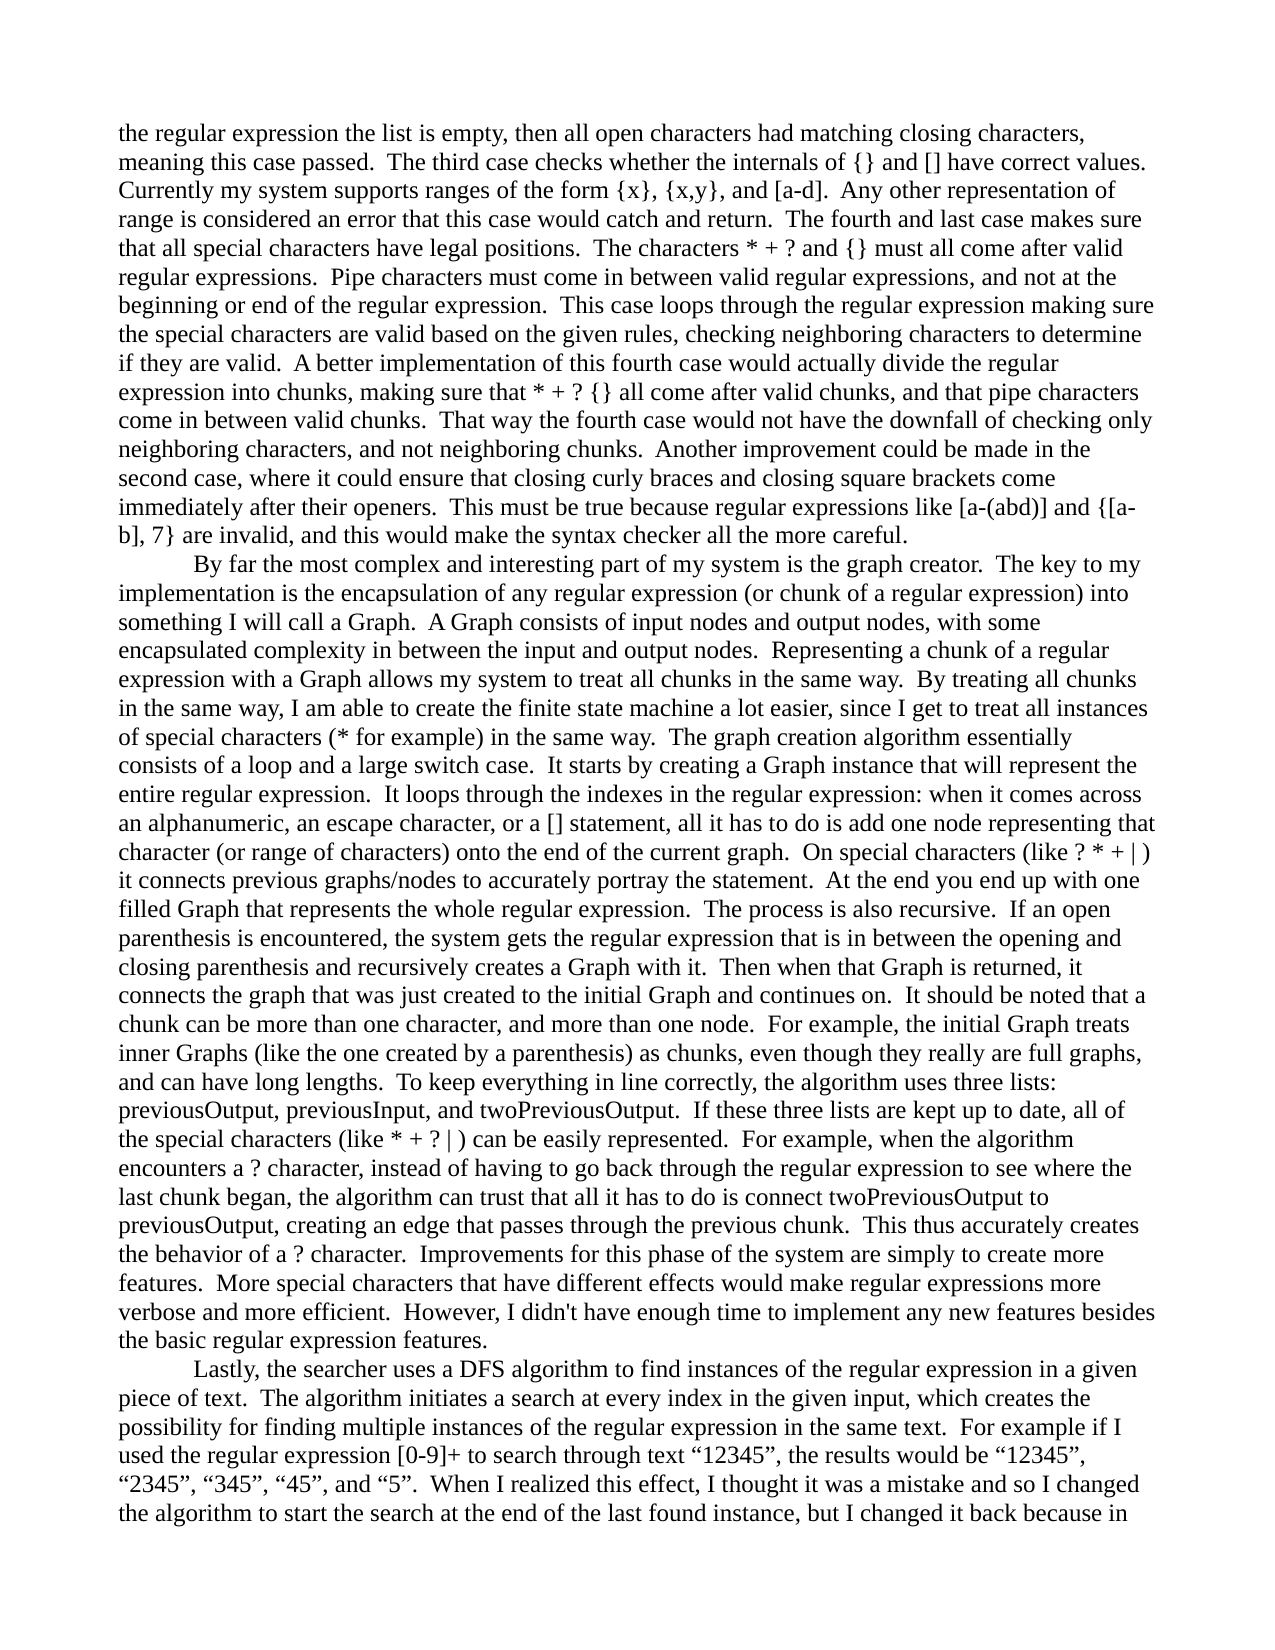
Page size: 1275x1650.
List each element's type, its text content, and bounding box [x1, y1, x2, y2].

text By far the most complex and interesting part of my system is the graph creator. The key to my implementation is the encapsulation of any regular expression (or chunk of a regular expression) into something I will call a Graph. A Graph consists of input nodes and output nodes, with some encapsulated complexity in between the input and output nodes. Representing a chunk of a regular expression with a Graph allows my system to treat all chunks in the same way. By treating all chunks in the same way, I am able to create the finite state machine a lot easier, since I get to treat all instances of special characters (* for example) in the same way. The graph creation algorithm essentially consists of a loop and a large switch case. It starts by creating a Graph instance that will represent the entire regular expression. It loops through the indexes in the regular expression: when it comes across an alphanumeric, an escape character, or a [] statement, all it has to do is add one node representing that character (or range of characters) onto the end of the current graph. On special characters (like ? * + | ) it connects previous graphs/nodes to accurately portray the statement. At the end you end up with one filled Graph that represents the whole regular expression. The process is also recursive. If an open parenthesis is encountered, the system gets the regular expression that is in between the opening and closing parenthesis and recursively creates a Graph with it. Then when that Graph is returned, it connects the graph that was just created to the initial Graph and continues on. It should be noted that a chunk can be more than one character, and more than one node. For example, the initial Graph treats inner Graphs (like the one created by a parenthesis) as chunks, even though they really are full graphs, and can have long lengths. To keep everything in line correctly, the algorithm uses three lists: previousOutput, previousInput, and twoPreviousOutput. If these three lists are kept up to date, all of the special characters (like * + ? | ) can be easily represented. For example, when the algorithm encounters a ? character, instead of having to go back through the regular expression to see where the last chunk began, the algorithm can trust that all it has to do is connect twoPreviousOutput to previousOutput, creating an edge that passes through the previous chunk. This thus accurately creates the behavior of a ? character. Improvements for this phase of the system are simply to create more features. More special characters that have different effects would make regular expressions more verbose and more efficient. However, I didn't have enough time to implement any new features besides the basic regular expression features. [118, 549, 1157, 1354]
text the regular expression the list is empty, then all open characters had matching closing characters, meaning this case passed. The third case checks whether the internals of {} and [] have correct values. Currently my system supports ranges of the form {x}, {x,y}, and [a-d]. Any other representation of range is considered an error that this case would catch and return. The fourth and last case makes sure that all special characters have legal positions. The characters * + ? and {} must all come after valid regular expressions. Pipe characters must come in between valid regular expressions, and not at the beginning or end of the regular expression. This case loops through the regular expression making sure the special characters are valid based on the given rules, checking neighboring characters to determine if they are valid. A better implementation of this fourth case would actually divide the regular expression into chunks, making sure that * + ? {} all come after valid chunks, and that pipe characters come in between valid chunks. That way the fourth case would not have the downfall of checking only neighboring characters, and not neighboring chunks. Another improvement could be made in the second case, where it could ensure that closing curly braces and closing square brackets come immediately after their openers. This must be true because regular expressions like [a-(abd)] and {[a-b], 7} are invalid, and this would make the syntax checker all the more careful. [118, 118, 1157, 549]
text Lastly, the searcher uses a DFS algorithm to find instances of the regular expression in a given piece of text. The algorithm initiates a search at every index in the given input, which creates the possibility for finding multiple instances of the regular expression in the same text. For example if I used the regular expression [0-9]+ to search through text “12345”, the results would be “12345”, “2345”, “345”, “45”, and “5”. When I realized this effect, I thought it was a mistake and so I changed the algorithm to start the search at the end of the last found instance, but I changed it back because in [118, 1354, 1157, 1527]
